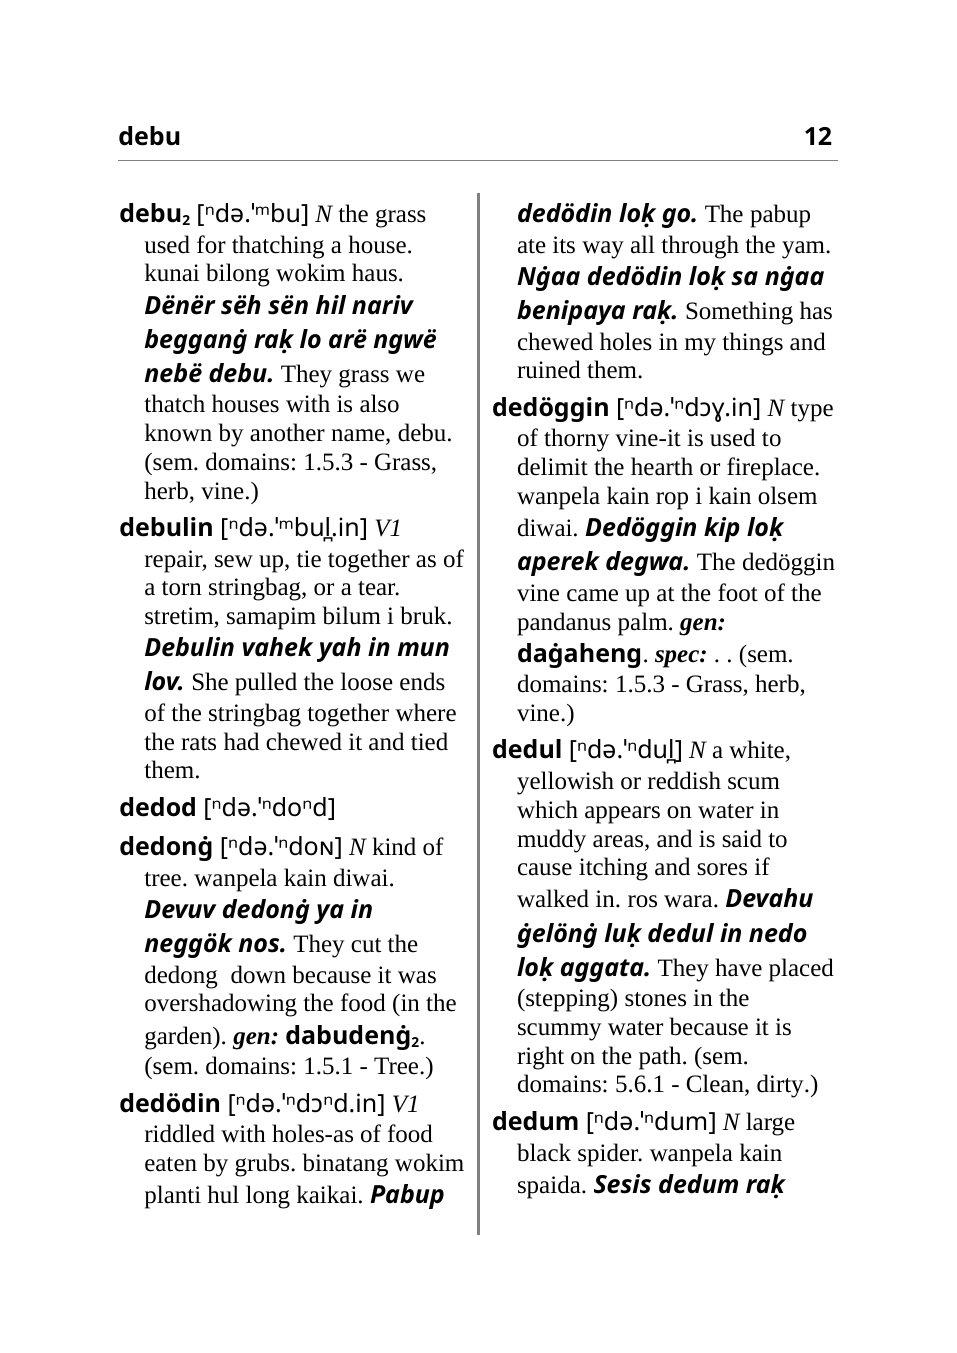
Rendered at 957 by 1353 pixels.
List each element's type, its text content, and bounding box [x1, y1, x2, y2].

text dedod [ⁿdə.ˈⁿdoⁿd] [119, 786, 465, 826]
text dedum [ⁿdə.ˈⁿdum] N large black spider. wanpela kain spaida. Sesis dedum raḳ [492, 1100, 837, 1204]
text dedul [ⁿdə.ˈⁿdul̪] N a white, yellowish or reddish scum which appears on water in muddy areas, and is said to cause itching and sores if walked in. ros wara. Devahu ġelönġ luḳ dedul in nedo loḳ aggata. They have placed (stepping) stones in the scummy water because it is right on the path. (sem. domains: 5.6.1 - Clean, dirty.) [492, 729, 837, 1100]
text debulin [ⁿdə.ˈᵐbul̪.in] V1 repair, sew up, tie together as of a torn stringbag, or a tear. stretim, samapim bilum i bruk. Debulin vahek yah in mun lov. She pulled the loose ends of the stringbag together where the rats had chewed it and tied them. [119, 507, 465, 786]
text dedonġ [ⁿdə.ˈⁿdoɴ] N kind of tree. wanpela kain diwai. Devuv dedonġ ya in neggök nos. They cut the dedong down because it was overshadowing the food (in the garden). gen: dabudenġ2. (sem. domains: 1.5.1 - Tree.) [119, 826, 465, 1082]
text dedödin [ⁿdə.ˈⁿdɔⁿd.in] V1 riddled with holes-as of food eaten by grubs. binatang wokim planti hul long kaikai. Pabup [119, 1082, 465, 1215]
text dedödin loḳ go. The pabup ate its way all through the yam. Nġaa dedödin loḳ sa nġaa benipaya raḳ. Something has chewed holes in my things and ruined them. [492, 194, 837, 386]
text dedöggin [ⁿdə.ˈⁿdɔɣ.in] N type of thorny vine-it is used to delimit the hearth or fireplace. wanpela kain rop i kain olsem diwai. Dedöggin kip loḳ aperek degwa. The dedöggin vine came up at the foot of the pandanus palm. gen: daġaheng. spec: . . (sem. domains: 1.5.3 - Grass, herb, vine.) [492, 386, 837, 729]
text debu2 [ⁿdə.ˈᵐbu] N the grass used for thatching a house. kunai bilong wokim haus. Dënër sëh sën hil nariv begganġ raḳ lo arë ngwë nebë debu. They grass we thatch houses with is also known by another name, debu. (sem. domains: 1.5.3 - Grass, herb, vine.) [119, 194, 465, 507]
